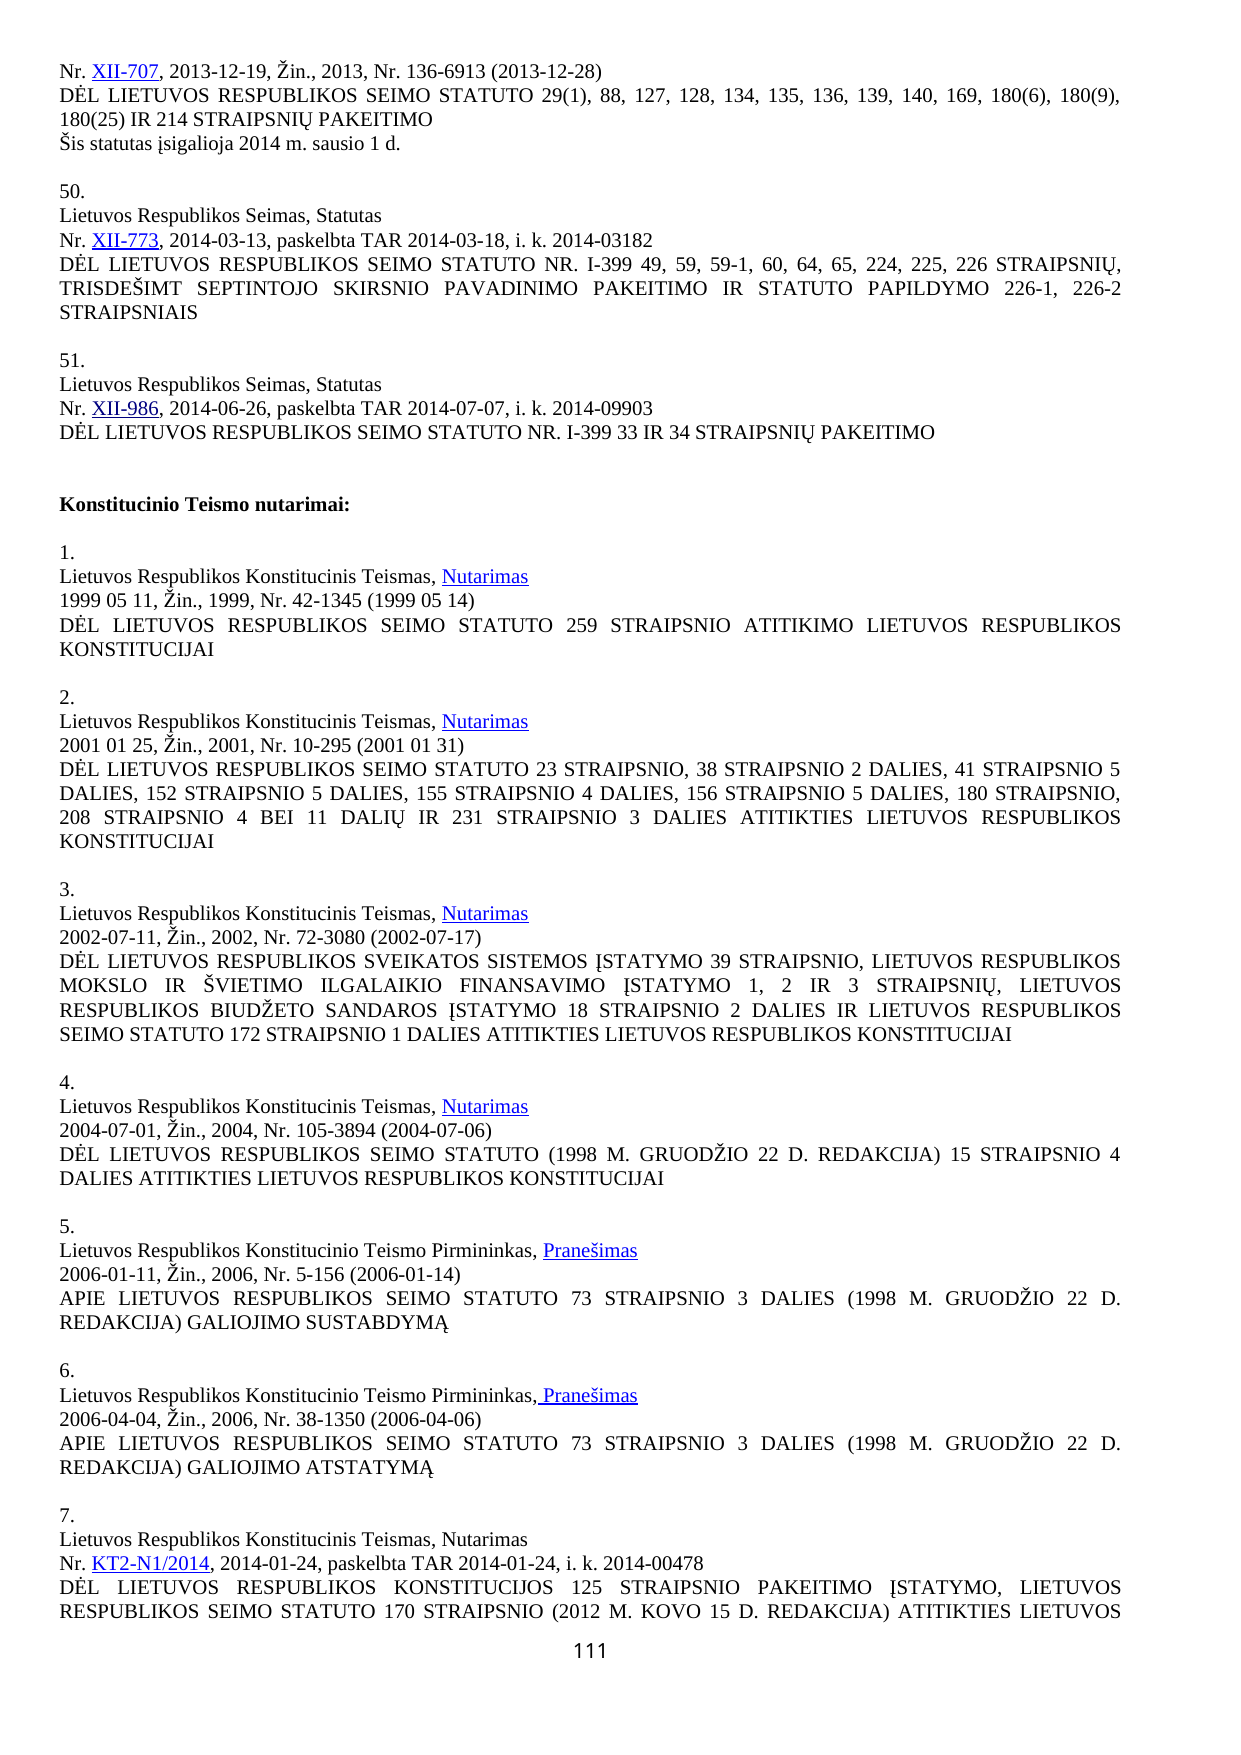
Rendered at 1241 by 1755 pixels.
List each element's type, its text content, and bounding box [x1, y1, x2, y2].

text DĖL LIETUVOS RESPUBLIKOS SEIMO STATUTO (1998 M. GRUODŽIO 22 D. REDAKCIJA) 15 STRAIPSNIO 4 DALIES ATITIKTIES LIETUVOS RESPUBLIKOS KONSTITUCIJAI [59, 1142, 1122, 1190]
text 4. [59, 1070, 1122, 1094]
text 3. [59, 877, 1122, 901]
text Lietuvos Respublikos Konstitucinio Teismo Pirmininkas, Pranešimas [59, 1382, 1122, 1407]
text Šis statutas įsigalioja 2014 m. sausio 1 d. [59, 131, 1122, 155]
text 2004-07-01, Žin., 2004, Nr. 105-3894 (2004-07-06) [59, 1118, 1122, 1142]
text APIE LIETUVOS RESPUBLIKOS SEIMO STATUTO 73 STRAIPSNIO 3 DALIES (1998 M. GRUODŽIO 22 D. REDAKCIJA) GALIOJIMO ATSTATYMĄ [59, 1431, 1122, 1479]
text APIE LIETUVOS RESPUBLIKOS SEIMO STATUTO 73 STRAIPSNIO 3 DALIES (1998 M. GRUODŽIO 22 D. REDAKCIJA) GALIOJIMO SUSTABDYMĄ [59, 1286, 1122, 1334]
text 1999 05 11, Žin., 1999, Nr. 42-1345 (1999 05 14) [59, 588, 1122, 612]
text Nr. XII-986, 2014-06-26, paskelbta TAR 2014-07-07, i. k. 2014-09903 [59, 396, 1122, 420]
text 2002-07-11, Žin., 2002, Nr. 72-3080 (2002-07-17) [59, 925, 1122, 949]
text Lietuvos Respublikos Seimas, Statutas [59, 203, 1122, 227]
text 51. [59, 348, 1122, 372]
text DĖL LIETUVOS RESPUBLIKOS SEIMO STATUTO 29(1), 88, 127, 128, 134, 135, 136, 139, 140, 169, 180(6), 180(9), 180(25) IR 214 STRAIPSNIŲ PAKEITIMO [59, 83, 1122, 131]
text DĖL LIETUVOS RESPUBLIKOS SEIMO STATUTO 259 STRAIPSNIO ATITIKIMO LIETUVOS RESPUBLIKOS KONSTITUCIJAI [59, 612, 1122, 661]
text 5. [59, 1214, 1122, 1238]
text DĖL LIETUVOS RESPUBLIKOS KONSTITUCIJOS 125 STRAIPSNIO PAKEITIMO ĮSTATYMO, LIETUVOS RESPUBLIKOS SEIMO STATUTO 170 STRAIPSNIO (2012 M. KOVO 15 D. REDAKCIJA) ATITIKTIES LIETUVOS [59, 1575, 1122, 1623]
text Lietuvos Respublikos Seimas, Statutas [59, 372, 1122, 396]
text 2006-01-11, Žin., 2006, Nr. 5-156 (2006-01-14) [59, 1262, 1122, 1286]
text DĖL LIETUVOS RESPUBLIKOS SEIMO STATUTO 23 STRAIPSNIO, 38 STRAIPSNIO 2 DALIES, 41 STRAIPSNIO 5 DALIES, 152 STRAIPSNIO 5 DALIES, 155 STRAIPSNIO 4 DALIES, 156 STRAIPSNIO 5 DALIES, 180 STRAIPSNIO, 208 STRAIPSNIO 4 BEI 11 DALIŲ IR 231 STRAIPSNIO 3 DALIES ATITIKTIES LIETUVOS RESPUBLIKOS KONSTITUCIJAI [59, 757, 1122, 853]
text Lietuvos Respublikos Konstitucinio Teismo Pirmininkas, Pranešimas [59, 1238, 1122, 1262]
text 1. [59, 540, 1122, 564]
text Lietuvos Respublikos Konstitucinis Teismas, Nutarimas [59, 709, 1122, 733]
text Nr. XII-707, 2013-12-19, Žin., 2013, Nr. 136-6913 (2013-12-28) [59, 59, 1122, 83]
text 2006-04-04, Žin., 2006, Nr. 38-1350 (2006-04-06) [59, 1407, 1122, 1431]
text 2. [59, 685, 1122, 709]
text Lietuvos Respublikos Konstitucinis Teismas, Nutarimas [59, 1527, 1122, 1551]
text 2001 01 25, Žin., 2001, Nr. 10-295 (2001 01 31) [59, 733, 1122, 757]
text Konstitucinio Teismo nutarimai: [59, 492, 1122, 516]
text 6. [59, 1358, 1122, 1382]
text DĖL LIETUVOS RESPUBLIKOS SEIMO STATUTO NR. I-399 33 IR 34 STRAIPSNIŲ PAKEITIMO [59, 420, 1122, 444]
text Nr. XII-773, 2014-03-13, paskelbta TAR 2014-03-18, i. k. 2014-03182 [59, 227, 1122, 252]
text 7. [59, 1503, 1122, 1527]
text 50. [59, 179, 1122, 203]
text DĖL LIETUVOS RESPUBLIKOS SEIMO STATUTO NR. I-399 49, 59, 59-1, 60, 64, 65, 224, 225, 226 STRAIPSNIŲ, TRISDEŠIMT SEPTINTOJO SKIRSNIO PAVADINIMO PAKEITIMO IR STATUTO PAPILDYMO 226-1, 226-2 STRAIPSNIAIS [59, 252, 1122, 324]
text Lietuvos Respublikos Konstitucinis Teismas, Nutarimas [59, 901, 1122, 925]
text Nr. KT2-N1/2014, 2014-01-24, paskelbta TAR 2014-01-24, i. k. 2014-00478 [59, 1551, 1122, 1575]
text Lietuvos Respublikos Konstitucinis Teismas, Nutarimas [59, 1094, 1122, 1118]
text Lietuvos Respublikos Konstitucinis Teismas, Nutarimas [59, 564, 1122, 588]
text DĖL LIETUVOS RESPUBLIKOS SVEIKATOS SISTEMOS ĮSTATYMO 39 STRAIPSNIO, LIETUVOS RESPUBLIKOS MOKSLO IR ŠVIETIMO ILGALAIKIO FINANSAVIMO ĮSTATYMO 1, 2 IR 3 STRAIPSNIŲ, LIETUVOS RESPUBLIKOS BIUDŽETO SANDAROS ĮSTATYMO 18 STRAIPSNIO 2 DALIES IR LIETUVOS RESPUBLIKOS SEIMO STATUTO 172 STRAIPSNIO 1 DALIES ATITIKTIES LIETUVOS RESPUBLIKOS KONSTITUCIJAI [59, 949, 1122, 1046]
